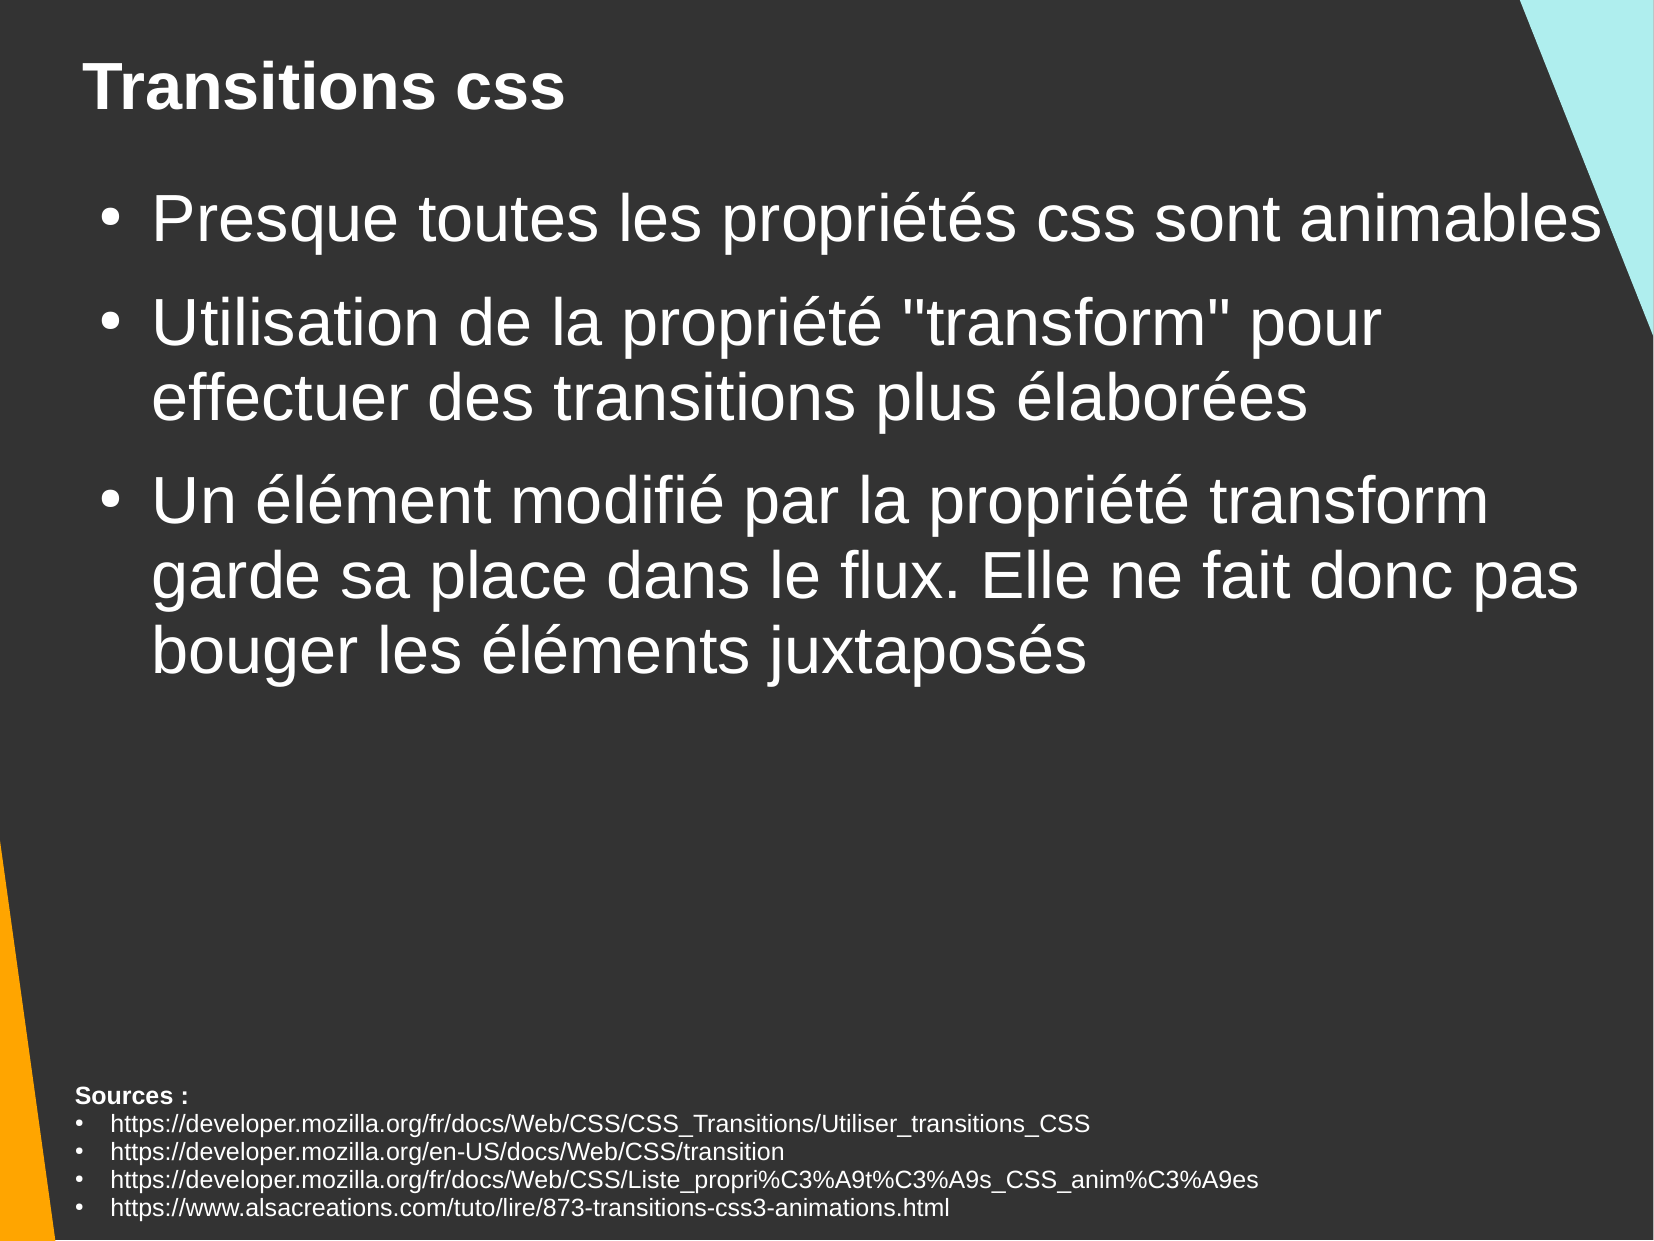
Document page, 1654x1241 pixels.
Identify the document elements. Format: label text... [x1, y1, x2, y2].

text_box [0, 840, 56, 1241]
text_box [1519, 0, 1654, 338]
title Transitions css [82, 49, 1571, 152]
text_box Sources : https://developer.mozilla.org/fr/docs/Web/CSS/CSS_Transitions/Utiliser_transitions_CSS https://developer.mozilla.org/en-US/docs/Web/CSS/transition https://developer.mozilla.org/fr/docs/Web/CSS/Liste_propri%C3%A9t%C3%A9s_CSS_anim%C3%A9es https://www.alsacreations.com/tuto/lire/873-transitions-css3-animations.html [60, 1074, 1546, 1241]
list Presque toutes les propriétés css sont animables Utilisation de la propriété "transform" pour effectuer des transitions plus élaborées Un élément modifié par la propriété transform garde sa place dans le flux. Elle ne fait donc pas bouger les éléments juxtaposés [80, 180, 1630, 993]
